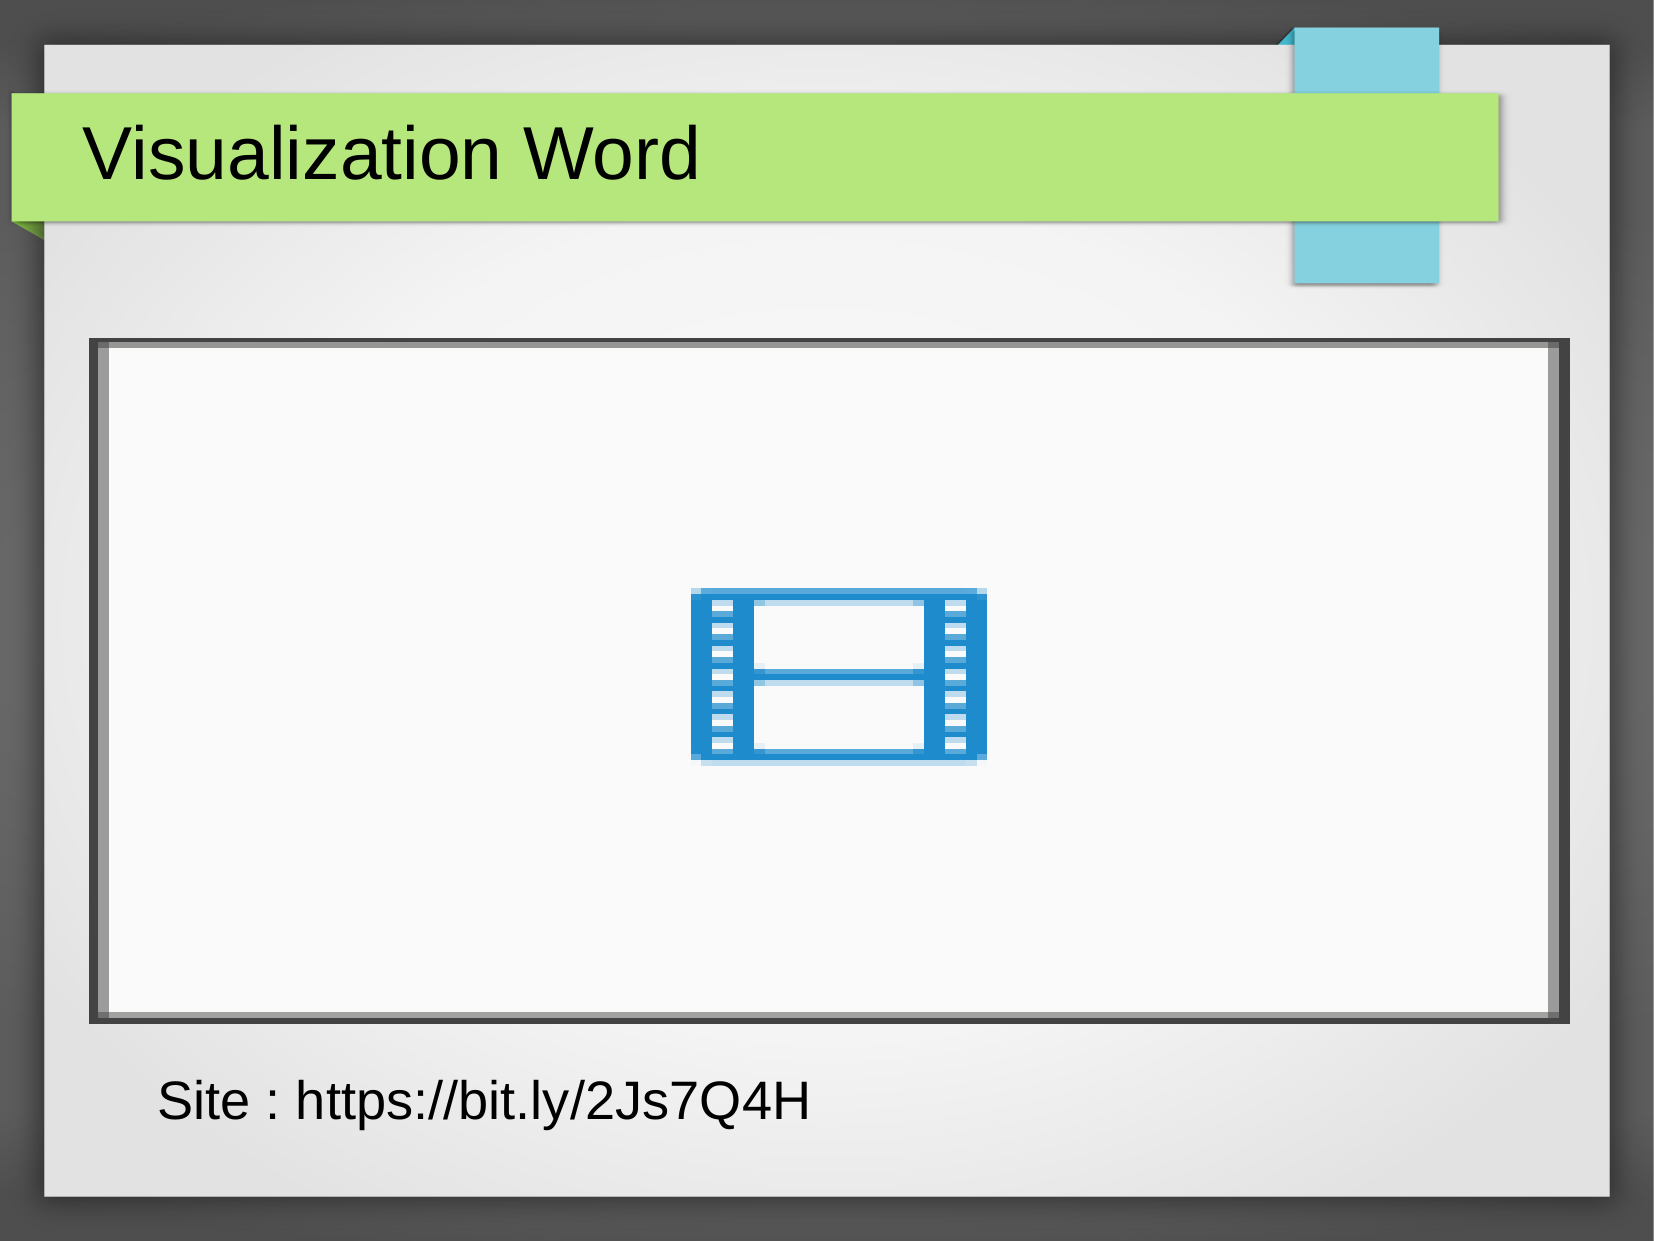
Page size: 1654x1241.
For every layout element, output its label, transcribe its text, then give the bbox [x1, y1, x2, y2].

list Site : https://bit.ly/2Js7Q4H [86, 1070, 1576, 1141]
picture [0, 0, 1654, 1241]
text_box [88, 337, 1571, 1025]
title Visualization Word [82, 94, 1264, 213]
